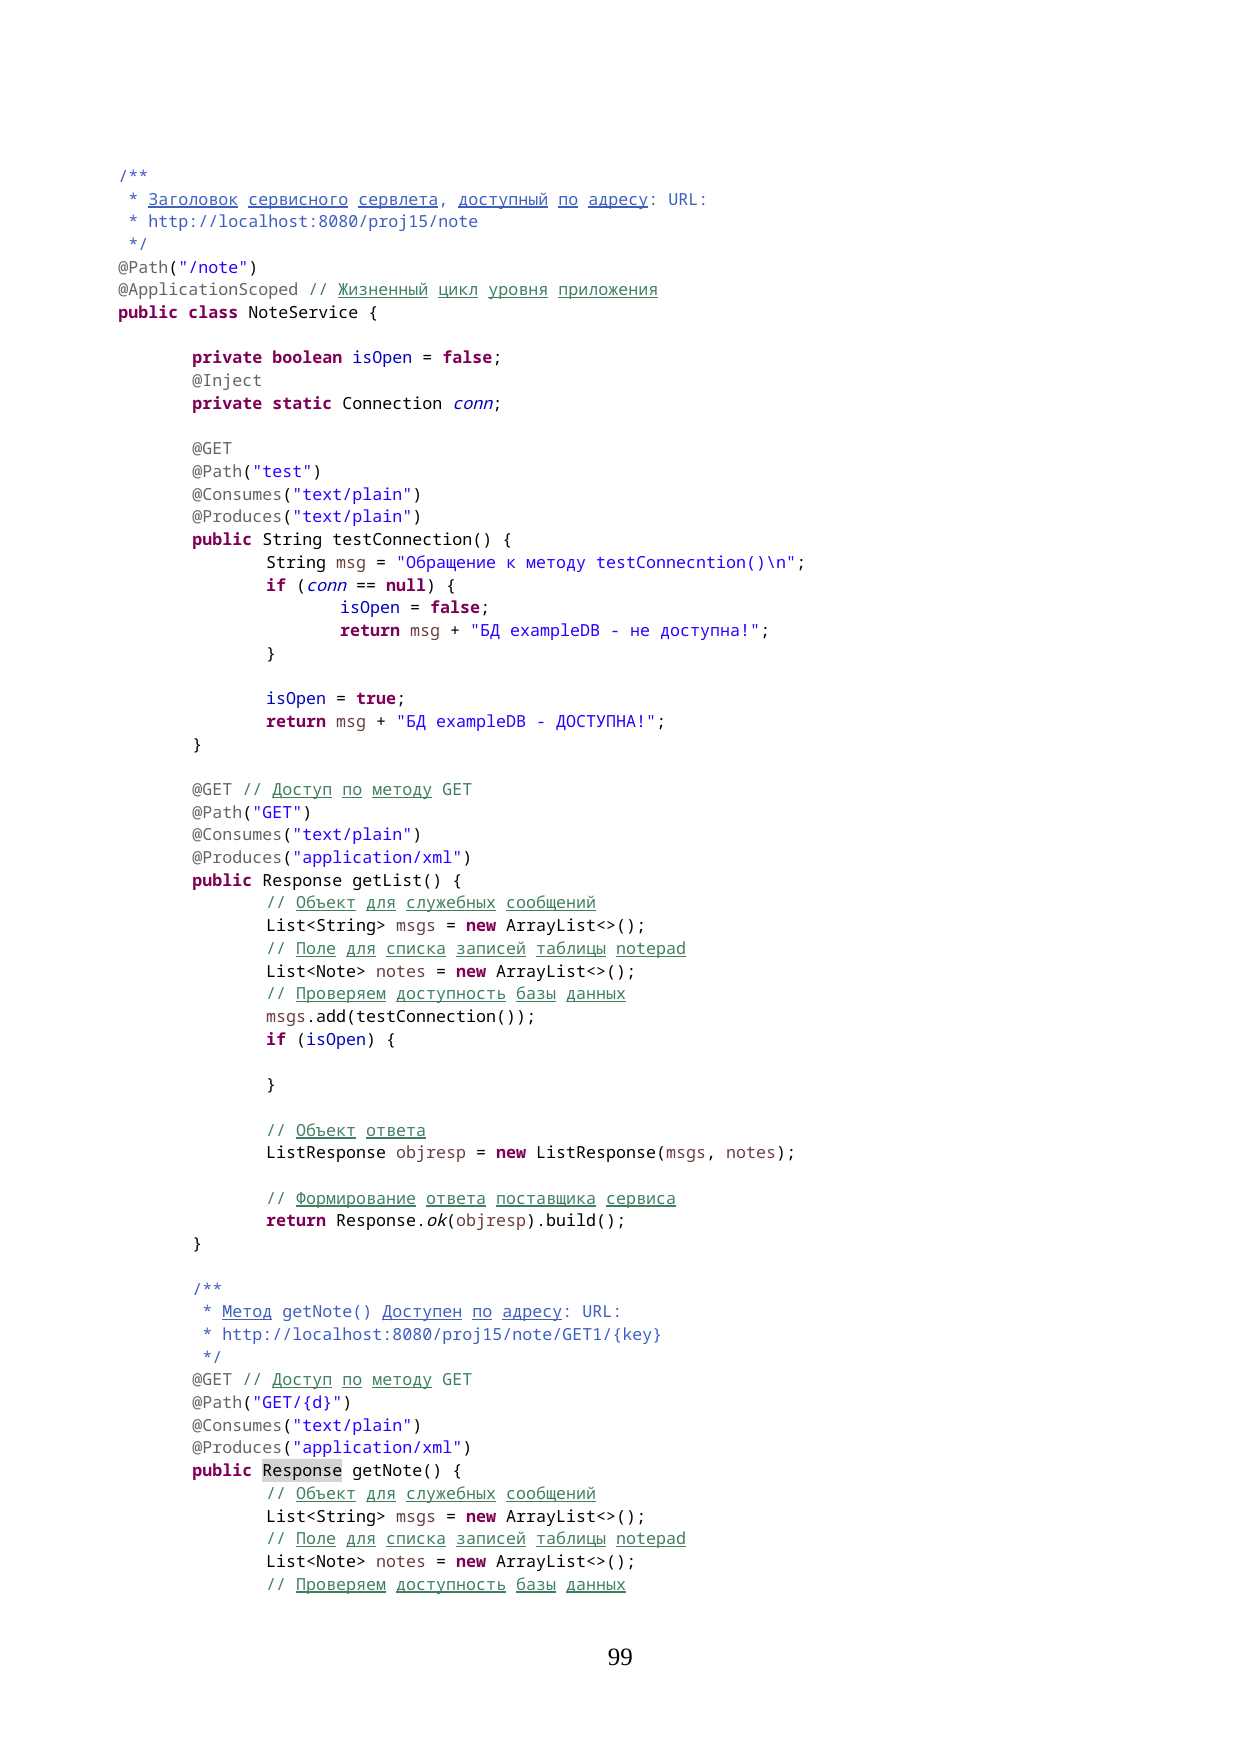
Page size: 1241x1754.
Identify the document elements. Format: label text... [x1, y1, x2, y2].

text @Path("test") [118, 460, 1122, 482]
text * Заголовок сервисного сервлета, доступный по адресу: URL: [118, 187, 1122, 210]
text List<Note> notes = new ArrayList<>(); [118, 959, 1122, 982]
text return Response.ok(objresp).build(); [118, 1209, 1122, 1232]
text @Produces("application/xml") [118, 1436, 1122, 1459]
text } [118, 1073, 1122, 1096]
text List<String> msgs = new ArrayList<>(); [118, 914, 1122, 937]
text public class NoteService { [118, 301, 1122, 323]
text // Формирование ответа поставщика сервиса [118, 1186, 1122, 1209]
text /** [118, 1277, 1122, 1300]
text // Объект для служебных сообщений [118, 891, 1122, 914]
text } [118, 1232, 1122, 1254]
text String msg = "Обращение к методу testConnecntion()\n"; [118, 551, 1122, 573]
text if (isOpen) { [118, 1027, 1122, 1050]
text @GET // Доступ по методу GET [118, 1368, 1122, 1391]
text @Consumes("text/plain") [118, 1413, 1122, 1436]
text isOpen = true; [118, 687, 1122, 709]
text @Inject [118, 369, 1122, 392]
text List<Note> notes = new ArrayList<>(); [118, 1550, 1122, 1572]
text // Объект для служебных сообщений [118, 1482, 1122, 1504]
text if (conn == null) { [118, 573, 1122, 596]
text ListResponse objresp = new ListResponse(msgs, notes); [118, 1141, 1122, 1164]
text @GET // Доступ по методу GET [118, 778, 1122, 800]
text public String testConnection() { [118, 528, 1122, 551]
text */ [118, 1345, 1122, 1368]
text @Consumes("text/plain") [118, 482, 1122, 505]
text @Path("GET") [118, 800, 1122, 823]
text */ [118, 233, 1122, 255]
text // Проверяем доступность базы данных [118, 1572, 1122, 1595]
text public Response getList() { [118, 868, 1122, 891]
text public Response getNote() { [118, 1459, 1122, 1482]
text @Path("/note") [118, 255, 1122, 278]
text * http://localhost:8080/proj15/note [118, 210, 1122, 233]
text // Поле для списка записей таблицы notepad [118, 1527, 1122, 1550]
text List<String> msgs = new ArrayList<>(); [118, 1504, 1122, 1527]
text // Поле для списка записей таблицы notepad [118, 937, 1122, 959]
text // Проверяем доступность базы данных [118, 982, 1122, 1005]
text @Produces("application/xml") [118, 846, 1122, 868]
text // Объект ответа [118, 1118, 1122, 1141]
text } [118, 641, 1122, 664]
text private static Connection conn; [118, 392, 1122, 414]
text @GET [118, 437, 1122, 460]
text @Consumes("text/plain") [118, 823, 1122, 846]
text } [118, 732, 1122, 755]
text /** [118, 164, 1122, 187]
text * http://localhost:8080/proj15/note/GET1/{key} [118, 1323, 1122, 1345]
text * Метод getNote() Доступен по адресу: URL: [118, 1300, 1122, 1323]
text return msg + "БД exampleDB - ДОСТУПНА!"; [118, 709, 1122, 732]
text isOpen = false; [118, 596, 1122, 619]
text @ApplicationScoped // Жизненный цикл уровня приложения [118, 278, 1122, 301]
text @Produces("text/plain") [118, 505, 1122, 528]
text msgs.add(testConnection()); [118, 1005, 1122, 1027]
text @Path("GET/{d}") [118, 1391, 1122, 1413]
text private boolean isOpen = false; [118, 346, 1122, 369]
text return msg + "БД exampleDB - не доступна!"; [118, 619, 1122, 641]
